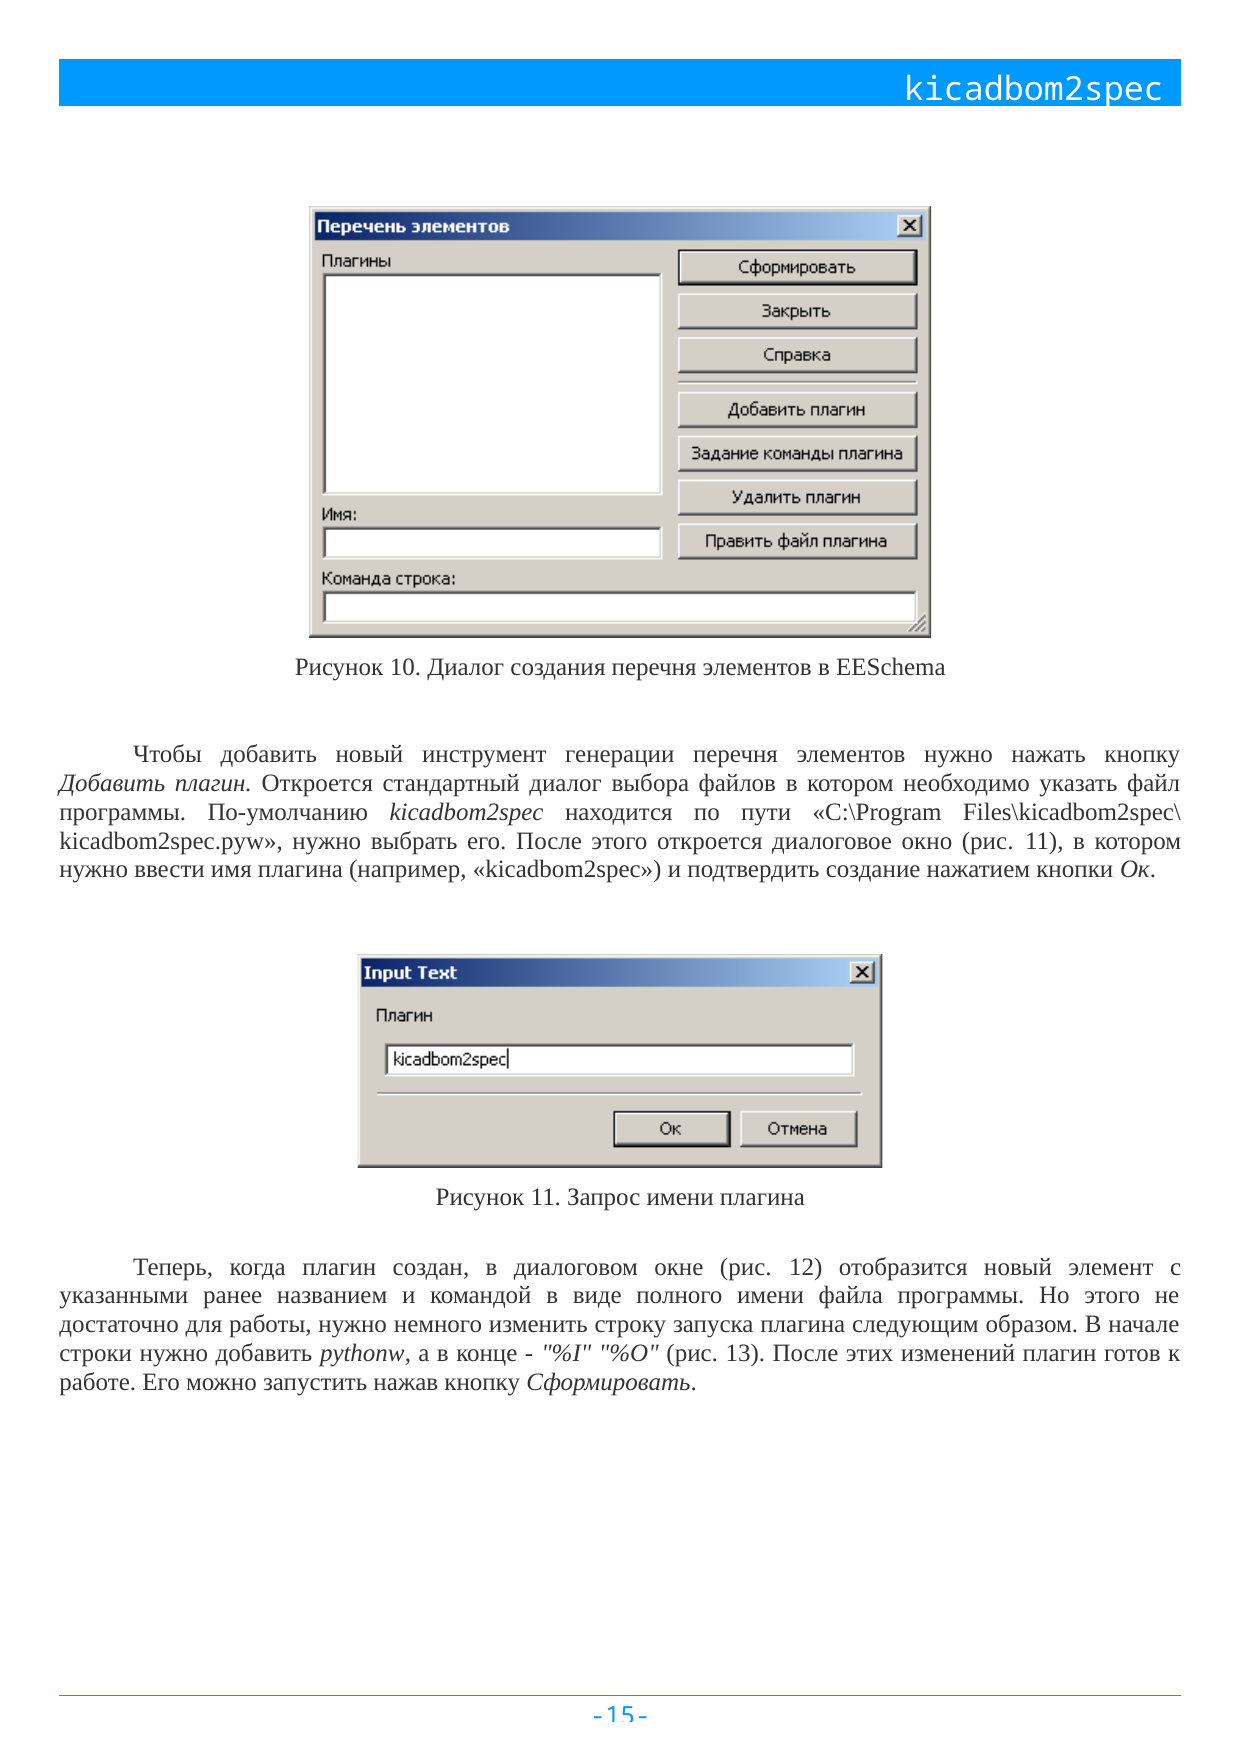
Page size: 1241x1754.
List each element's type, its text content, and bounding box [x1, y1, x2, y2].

text Рисунок 11. Запрос имени плагина [347, 1168, 894, 1210]
picture [309, 206, 932, 638]
text Чтобы добавить новый инструмент генерации перечня элементов нужно нажать кнопку Добавить плагин. Откроется стандартный диалог выбора файлов в котором необходимо указать файл программы. По-умолчанию kicadbom2spec находится по пути «C:\Program Files\kicadbom2spec\kicadbom2spec.pyw», нужно выбрать его. После этого откроется диалоговое окно (рис. 11), в котором нужно ввести имя плагина (например, «kicadbom2spec») и подтвердить создание нажатием кнопки Ок. [59, 739, 1181, 883]
text Рисунок 10. Диалог создания перечня элементов в EESchema [286, 638, 954, 681]
picture [357, 954, 883, 1168]
text Теперь, когда плагин создан, в диалоговом окне (рис. 12) отобразится новый элемент с указанными ранее названием и командой в виде полного имени файла программы. Но этого не достаточно для работы, нужно немного изменить строку запуска плагина следующим образом. В начале строки нужно добавить pythonw, а в конце - "%I" "%O" (рис. 13). После этих изменений плагин готов к работе. Его можно запустить нажав кнопку Сформировать. [59, 1252, 1181, 1395]
